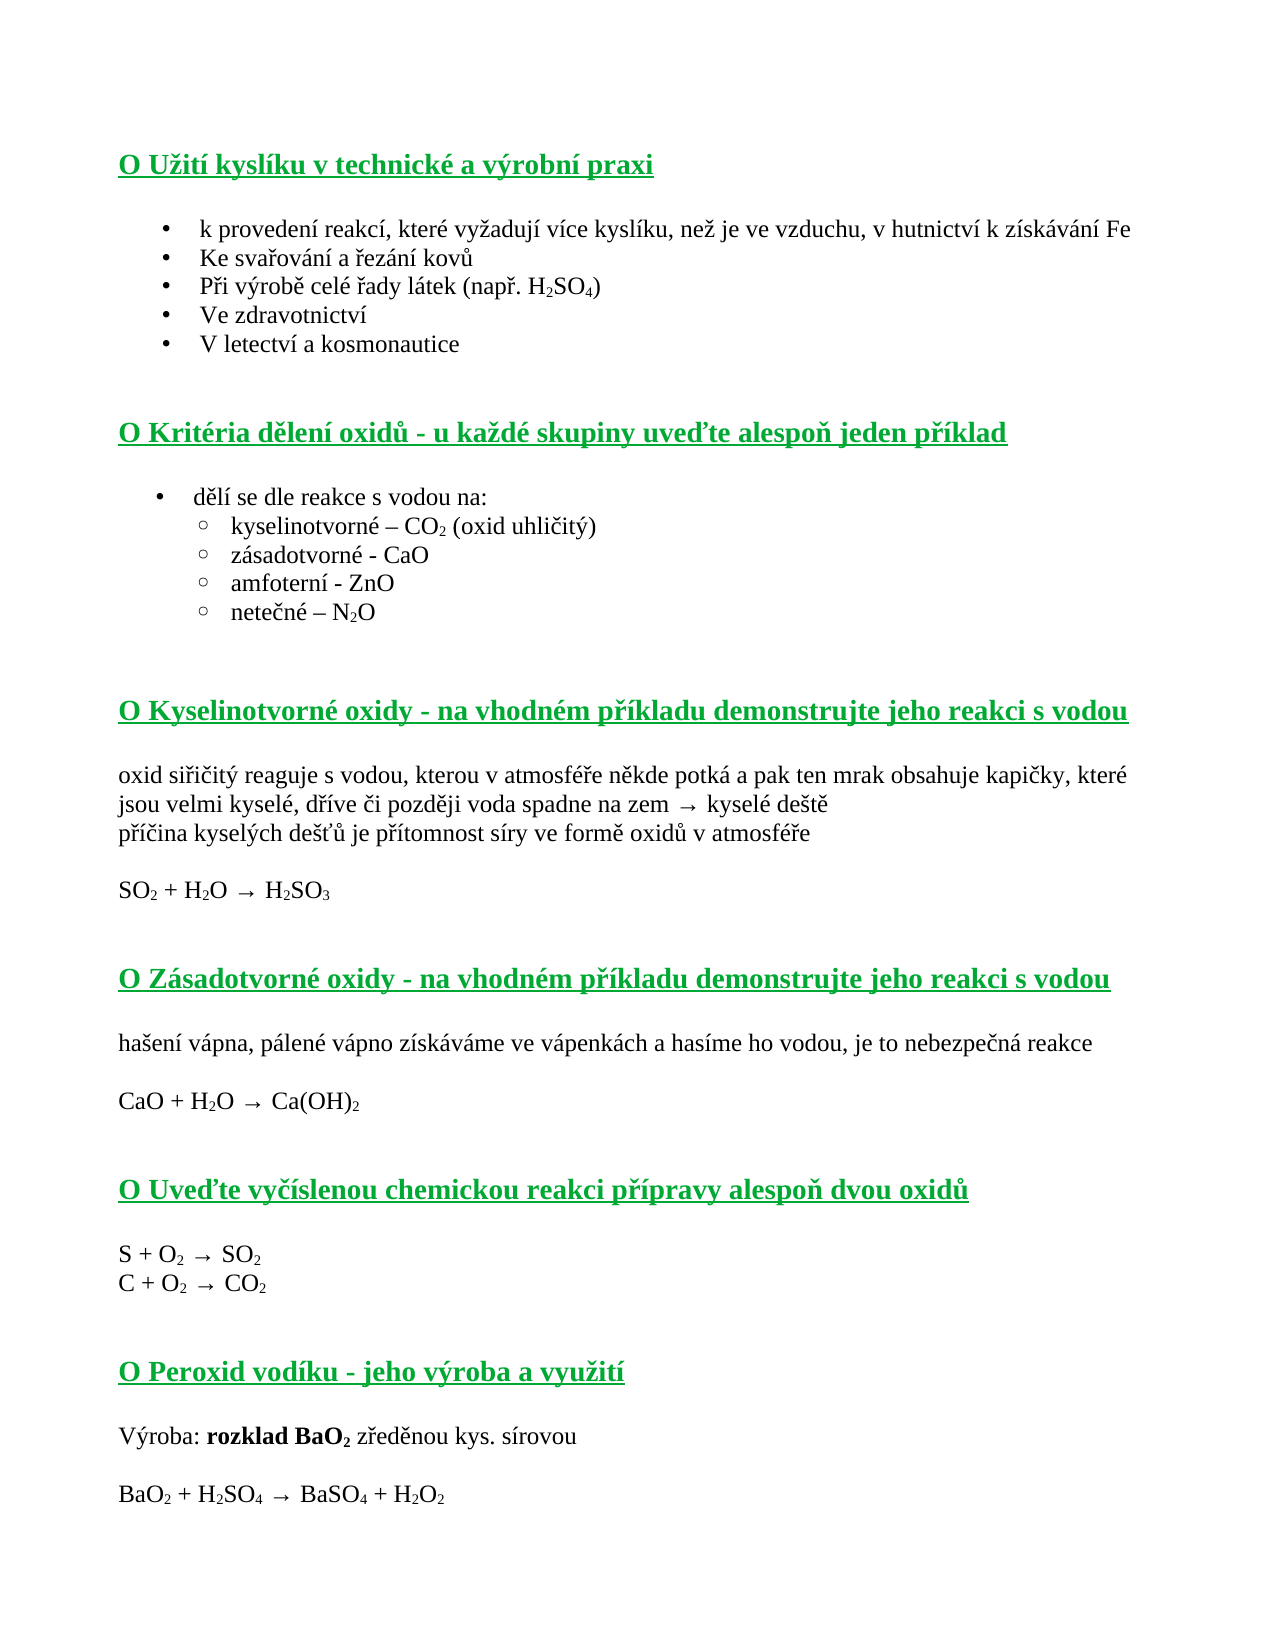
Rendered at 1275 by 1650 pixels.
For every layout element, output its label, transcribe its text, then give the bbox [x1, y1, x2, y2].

text hašení vápna, pálené vápno získáváme ve vápenkách a hasíme ho vodou, je to nebezpečná reakce [118, 1028, 1157, 1057]
text Výroba: rozklad BaO2 zředěnou kys. sírovou [118, 1421, 1157, 1450]
text O Kyselinotvorné oxidy - na vhodném příkladu demonstrujte jeho reakci s vodou [118, 693, 1157, 727]
text C + O2 → CO2 [118, 1268, 1157, 1297]
text CaO + H2O → Ca(OH)2 [118, 1086, 1157, 1115]
list zásadotvorné - CaO [193, 540, 1157, 568]
text O Peroxid vodíku - jeho výroba a využití [118, 1354, 1157, 1388]
list netečné – N2O [193, 597, 1157, 626]
list amfoterní - ZnO [193, 568, 1157, 597]
list Ve zdravotnictví [162, 300, 1157, 329]
text S + O2 → SO2 [118, 1239, 1157, 1268]
list Ke svařování a řezání kovů [162, 243, 1157, 271]
text oxid siřičitý reaguje s vodou, kterou v atmosféře někde potká a pak ten mrak obsahuje kapičky, které jsou velmi kyselé, dříve či později voda spadne na zem → kyselé deště [118, 760, 1157, 818]
text O Kritéria dělení oxidů - u každé skupiny uveďte alespoň jeden příklad [118, 415, 1157, 449]
text O Zásadotvorné oxidy - na vhodném příkladu demonstrujte jeho reakci s vodou [118, 961, 1157, 995]
list Při výrobě celé řady látek (např. H2SO4) [162, 271, 1157, 300]
list dělí se dle reakce s vodou na: [156, 482, 1157, 511]
text SO2 + H2O → H2SO3 [118, 875, 1157, 904]
list V letectví a kosmonautice [162, 329, 1157, 358]
text O Uveďte vyčíslenou chemickou reakci přípravy alespoň dvou oxidů [118, 1172, 1157, 1206]
list k provedení reakcí, které vyžadují více kyslíku, než je ve vzduchu, v hutnictví k získávání Fe [162, 214, 1157, 243]
text O Užití kyslíku v technické a výrobní praxi [118, 147, 1157, 180]
list kyselinotvorné – CO2 (oxid uhličitý) [193, 511, 1157, 540]
text BaO2 + H2SO4 → BaSO4 + H2O2 [118, 1479, 1157, 1508]
text příčina kyselých dešťů je přítomnost síry ve formě oxidů v atmosféře [118, 818, 1157, 846]
